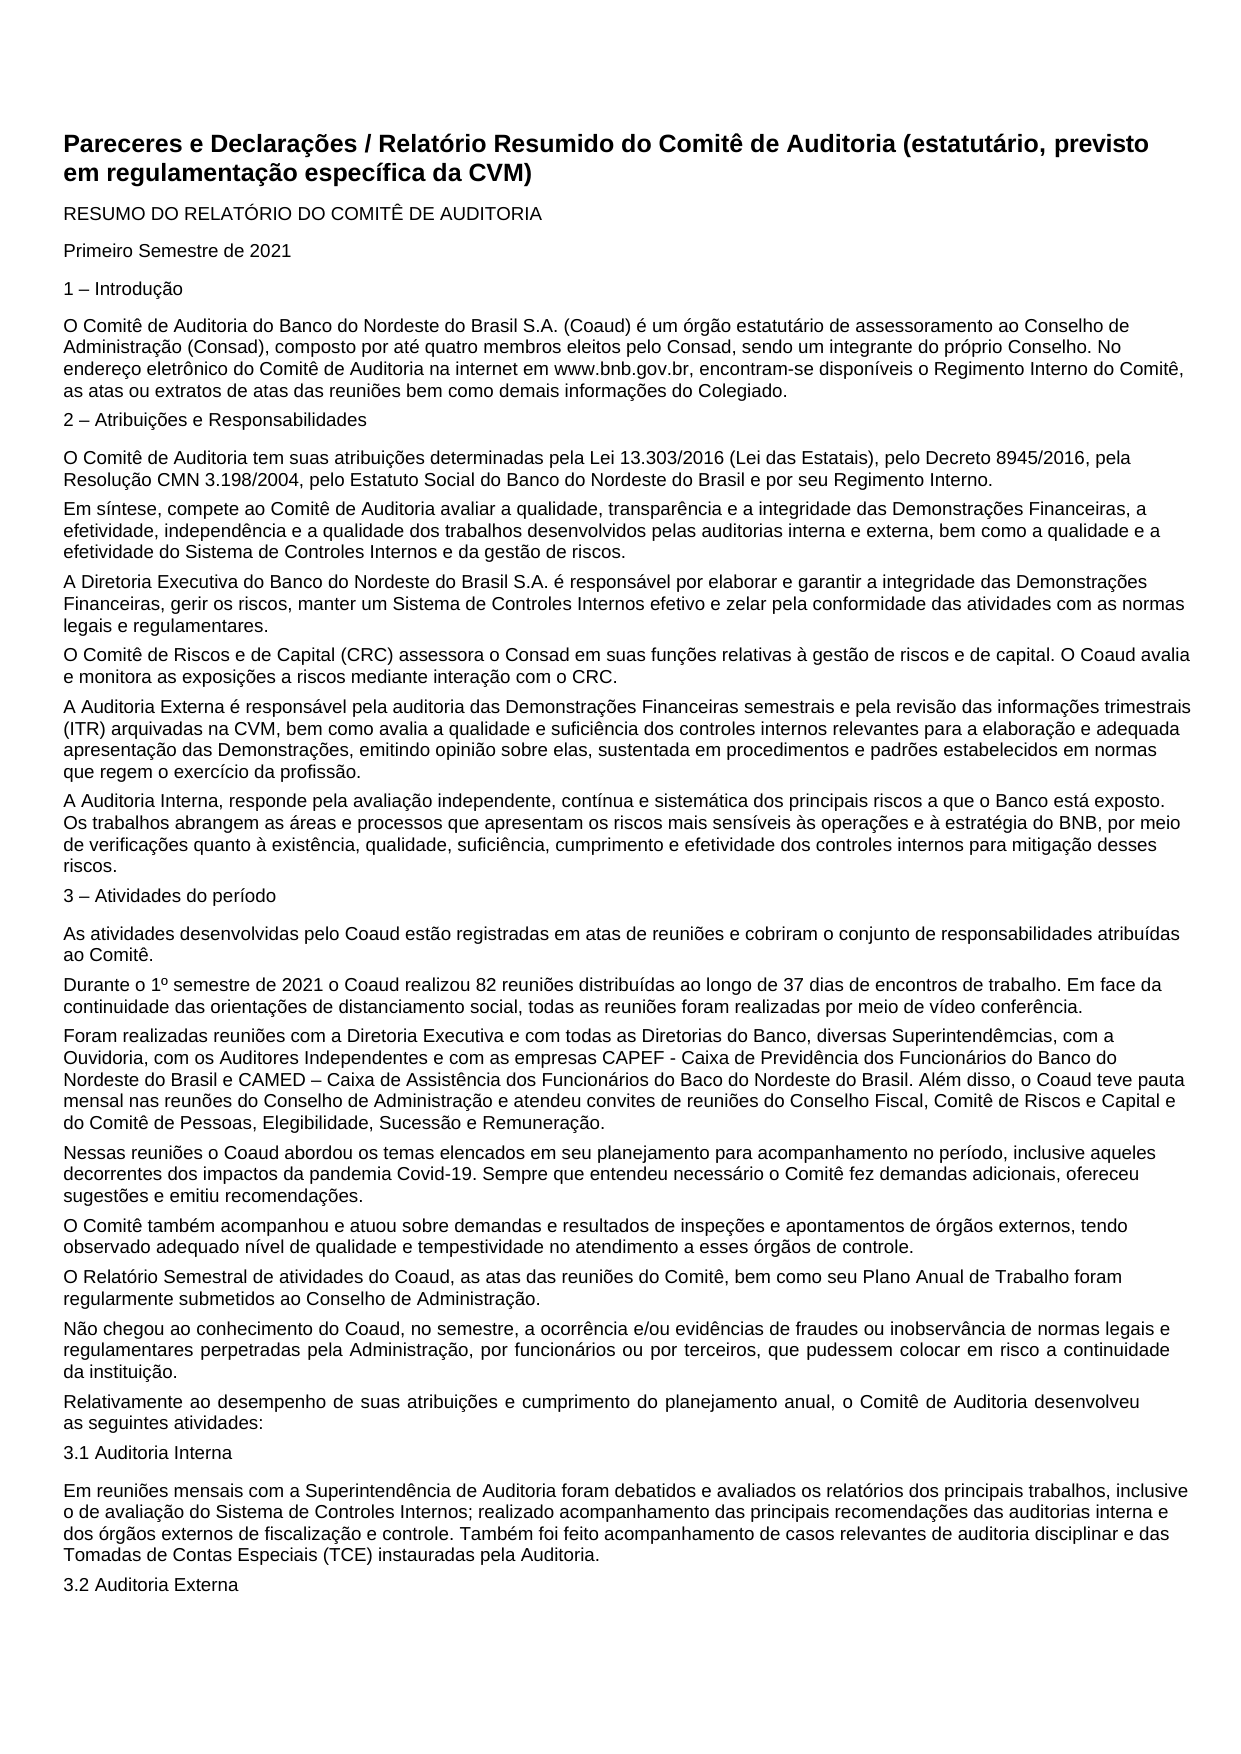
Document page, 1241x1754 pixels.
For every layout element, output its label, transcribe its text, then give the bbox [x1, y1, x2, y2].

text A Auditoria Interna, responde pela avaliação independente, contínua e sistemática dos principais riscos a que o Banco está exposto. Os trabalhos abrangem as áreas e processos que apresentam os riscos mais sensíveis às operações e à estratégia do BNB, por meio de verificações quanto à existência, qualidade, suficiência, cumprimento e efetividade dos controles internos para mitigação desses riscos. [63, 790, 1182, 877]
text A Diretoria Executiva do Banco do Nordeste do Brasil S.A. é responsável por elaborar e garantir a integridade das Demonstrações Financeiras, gerir os riscos, manter um Sistema de Controles Internos efetivo e zelar pela conformidade das atividades com as normas legais e regulamentares. [63, 571, 1186, 636]
text O Comitê também acompanhou e atuou sobre demandas e resultados de inspeções e apontamentos de órgãos externos, tendo observado adequado nível de qualidade e tempestividade no atendimento a esses órgãos de controle. [63, 1214, 1129, 1258]
text O Comitê de Auditoria tem suas atribuições determinadas pela Lei 13.303/2016 (Lei das Estatais), pelo Decreto 8945/2016, pela Resolução CMN 3.198/2004, pelo Estatuto Social do Banco do Nordeste do Brasil e por seu Regimento Interno. [63, 447, 1132, 490]
text Foram realizadas reuniões com a Diretoria Executiva e com todas as Diretorias do Banco, diversas Superintendêmcias, com a Ouvidoria, com os Auditores Independentes e com as empresas CAPEF - Caixa de Previdência dos Funcionários do Banco do Nordeste do Brasil e CAMED – Caixa de Assistência dos Funcionários do Baco do Nordeste do Brasil. Além disso, o Coaud teve pauta mensal nas reunões do Conselho de Administração e atendeu convites de reuniões do Conselho Fiscal, Comitê de Riscos e Capital e do Comitê de Pessoas, Elegibilidade, Sucessão e Remuneração. [63, 1025, 1186, 1133]
list Auditoria Interna [63, 1442, 1215, 1463]
text Não chegou ao conhecimento do Coaud, no semestre, a ocorrência e/ou evidências de fraudes ou inobservância de normas legais e regulamentares perpetradas pela Administração, por funcionários ou por terceiros, que pudessem colocar em risco a continuidade da instituição. [63, 1317, 1171, 1382]
subtitle Pareceres e Declarações / Relatório Resumido do Comitê de Auditoria (estatutário, previsto em regulamentação específica da CVM) [63, 129, 1176, 187]
text Durante o 1º semestre de 2021 o Coaud realizou 82 reuniões distribuídas ao longo de 37 dias de encontros de trabalho. Em face da continuidade das orientações de distanciamento social, todas as reuniões foram realizadas por meio de vídeo conferência. [63, 974, 1163, 1017]
text Em síntese, compete ao Comitê de Auditoria avaliar a qualidade, transparência e a integridade das Demonstrações Financeiras, a efetividade, independência e a qualidade dos trabalhos desenvolvidos pelas auditorias interna e externa, bem como a qualidade e a efetividade do Sistema de Controles Internos e da gestão de riscos. [63, 498, 1161, 563]
text As atividades desenvolvidas pelo Coaud estão registradas em atas de reuniões e cobriram o conjunto de responsabilidades atribuídas ao Comitê. [63, 922, 1181, 966]
text O Comitê de Auditoria do Banco do Nordeste do Brasil S.A. (Coaud) é um órgão estatutário de assessoramento ao Conselho de Administração (Consad), composto por até quatro membros eleitos pelo Consad, sendo um integrante do próprio Conselho. No endereço eletrônico do Comitê de Auditoria na internet em www.bnb.gov.br, encontram-se disponíveis o Regimento Interno do Comitê, as atas ou extratos de atas das reuniões bem como demais informações do Colegiado. [63, 315, 1185, 401]
text Primeiro Semestre de 2021 1 – Introdução [63, 240, 293, 299]
text Relativamente ao desempenho de suas atribuições e cumprimento do planejamento anual, o Comitê de Auditoria desenvolveu as seguintes atividades: [63, 1390, 1140, 1433]
list – Atribuições e Responsabilidades [63, 409, 1215, 431]
text A Auditoria Externa é responsável pela auditoria das Demonstrações Financeiras semestrais e pela revisão das informações trimestrais (ITR) arquivadas na CVM, bem como avalia a qualidade e suficiência dos controles internos relevantes para a elaboração e adequada apresentação das Demonstrações, emitindo opinião sobre elas, sustentada em procedimentos e padrões estabelecidos em normas que regem o exercício da profissão. [63, 696, 1191, 782]
text Nessas reuniões o Coaud abordou os temas elencados em seu planejamento para acompanhamento no período, inclusive aqueles decorrentes dos impactos da pandemia Covid-19. Sempre que entendeu necessário o Comitê fez demandas adicionais, ofereceu sugestões e emitiu recomendações. [63, 1141, 1157, 1206]
list – Atividades do período [63, 885, 1215, 906]
text Em reuniões mensais com a Superintendência de Auditoria foram debatidos e avaliados os relatórios dos principais trabalhos, inclusive o de avaliação do Sistema de Controles Internos; realizado acompanhamento das principais recomendações das auditorias interna e dos órgãos externos de fiscalização e controle. Também foi feito acompanhamento de casos relevantes de auditoria disciplinar e das Tomadas de Contas Especiais (TCE) instauradas pela Auditoria. [63, 1479, 1189, 1566]
text O Relatório Semestral de atividades do Coaud, as atas das reuniões do Comitê, bem como seu Plano Anual de Trabalho foram regularmente submetidos ao Conselho de Administração. [63, 1266, 1124, 1309]
text O Comitê de Riscos e de Capital (CRC) assessora o Consad em suas funções relativas à gestão de riscos e de capital. O Coaud avalia e monitora as exposições a riscos mediante interação com o CRC. [63, 644, 1191, 687]
text RESUMO DO RELATÓRIO DO COMITÊ DE AUDITORIA [63, 203, 1215, 224]
list Auditoria Externa [63, 1574, 1215, 1596]
